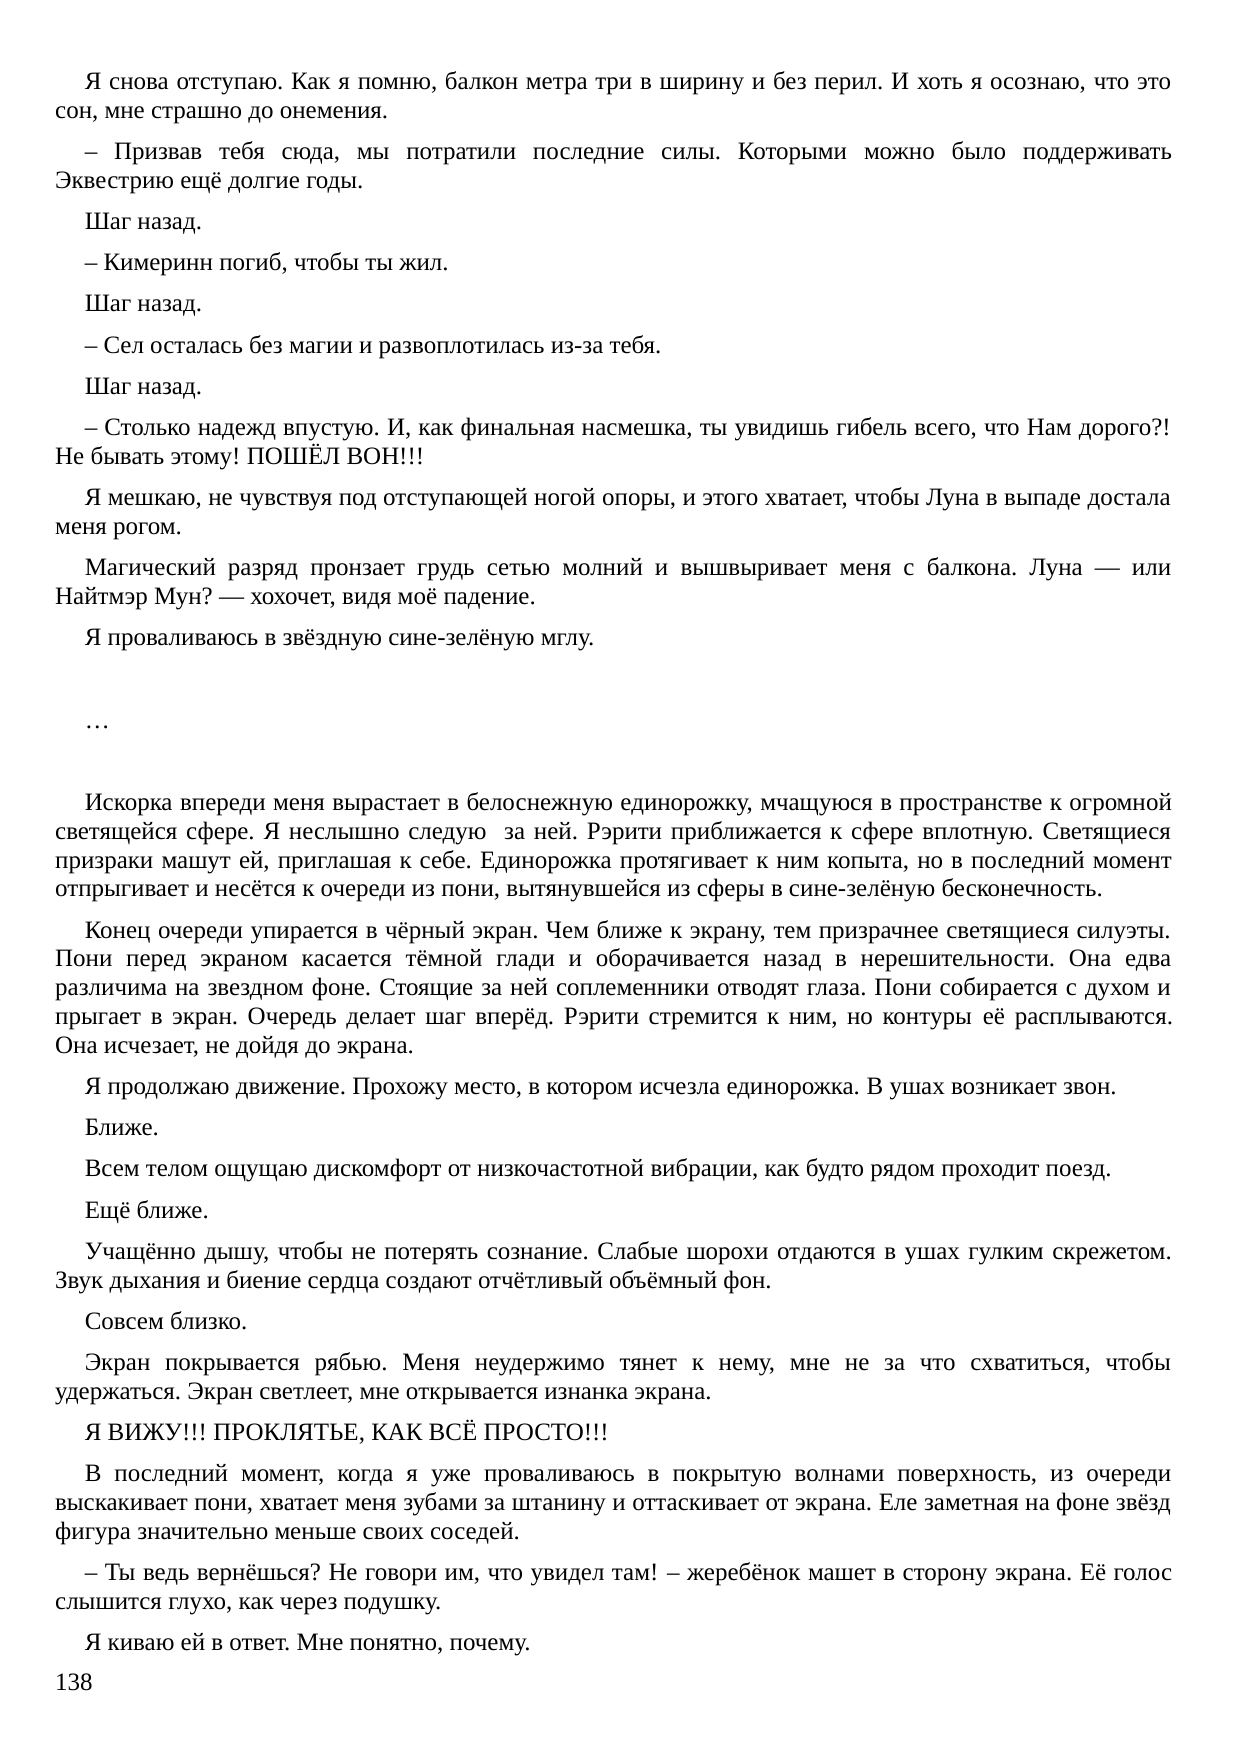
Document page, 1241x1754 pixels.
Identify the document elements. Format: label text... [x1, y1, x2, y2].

text … [55, 705, 1173, 733]
text Шаг назад. [55, 288, 1173, 317]
text – Столько надежд впустую. И, как финальная насмешка, ты увидишь гибель всего, что Нам дорого?! Не бывать этому! ПОШЁЛ ВОН!!! [55, 412, 1173, 470]
text Совсем близко. [55, 1306, 1173, 1335]
text Шаг назад. [55, 371, 1173, 400]
text Магический разряд пронзает грудь сетью молний и вышвыривает меня с балкона. Луна — или Найтмэр Мун? — хохочет, видя моё падение. [55, 552, 1173, 610]
text Экран покрывается рябью. Меня неудержимо тянет к нему, мне не за что схватиться, чтобы удержаться. Экран светлеет, мне открывается изнанка экрана. [55, 1347, 1173, 1405]
text В последний момент, когда я уже проваливаюсь в покрытую волнами поверхность, из очереди выскакивает пони, хватает меня зубами за штанину и оттаскивает от экрана. Еле заметная на фоне звёзд фигура значительно меньше своих соседей. [55, 1458, 1173, 1545]
text Искорка впереди меня вырастает в белоснежную единорожку, мчащуюся в пространстве к огромной светящейся сфере. Я неслышно следую за ней. Рэрити приближается к сфере вплотную. Светящиеся призраки машут ей, приглашая к себе. Единорожка протягивает к ним копыта, но в последний момент отпрыгивает и несётся к очереди из пони, вытянувшейся из сферы в сине-зелёную бесконечность. [55, 787, 1173, 902]
text Я проваливаюсь в звёздную сине-зелёную мглу. [55, 622, 1173, 651]
text Шаг назад. [55, 206, 1173, 235]
text Конец очереди упирается в чёрный экран. Чем ближе к экрану, тем призрачнее светящиеся силуэты. Пони перед экраном касается тёмной глади и оборачивается назад в нерешительности. Она едва различима на звездном фоне. Стоящие за ней соплеменники отводят глаза. Пони собирается с духом и прыгает в экран. Очередь делает шаг вперёд. Рэрити стремится к ним, но контуры её расплываются. Она исчезает, не дойдя до экрана. [55, 915, 1173, 1058]
text Всем телом ощущаю дискомфорт от низкочастотной вибрации, как будто рядом проходит поезд. [55, 1153, 1173, 1182]
text – Призвав тебя сюда, мы потратили последние силы. Которыми можно было поддерживать Эквестрию ещё долгие годы. [55, 136, 1173, 193]
text – Кимеринн погиб, чтобы ты жил. [55, 247, 1173, 276]
text – Ты ведь вернёшься? Не говори им, что увидел там! – жеребёнок машет в сторону экрана. Её голос слышится глухо, как через подушку. [55, 1557, 1173, 1615]
text Я мешкаю, не чувствуя под отступающей ногой опоры, и этого хватает, чтобы Луна в выпаде достала меня рогом. [55, 482, 1173, 540]
text Я снова отступаю. Как я помню, балкон метра три в ширину и без перил. И хоть я осознаю, что это сон, мне страшно до онемения. [55, 66, 1173, 123]
text Учащённо дышу, чтобы не потерять сознание. Слабые шорохи отдаются в ушах гулким скрежетом. Звук дыхания и биение сердца создают отчётливый объёмный фон. [55, 1236, 1173, 1293]
text Я продолжаю движение. Прохожу место, в котором исчезла единорожка. В ушах возникает звон. [55, 1071, 1173, 1100]
text – Сел осталась без магии и развоплотилась из-за тебя. [55, 330, 1173, 358]
text Ближе. [55, 1112, 1173, 1141]
text Ещё ближе. [55, 1195, 1173, 1223]
text Я киваю ей в ответ. Мне понятно, почему. [55, 1627, 1173, 1656]
text Я ВИЖУ!!! ПРОКЛЯТЬЕ, КАК ВСЁ ПРОСТО!!! [55, 1417, 1173, 1446]
